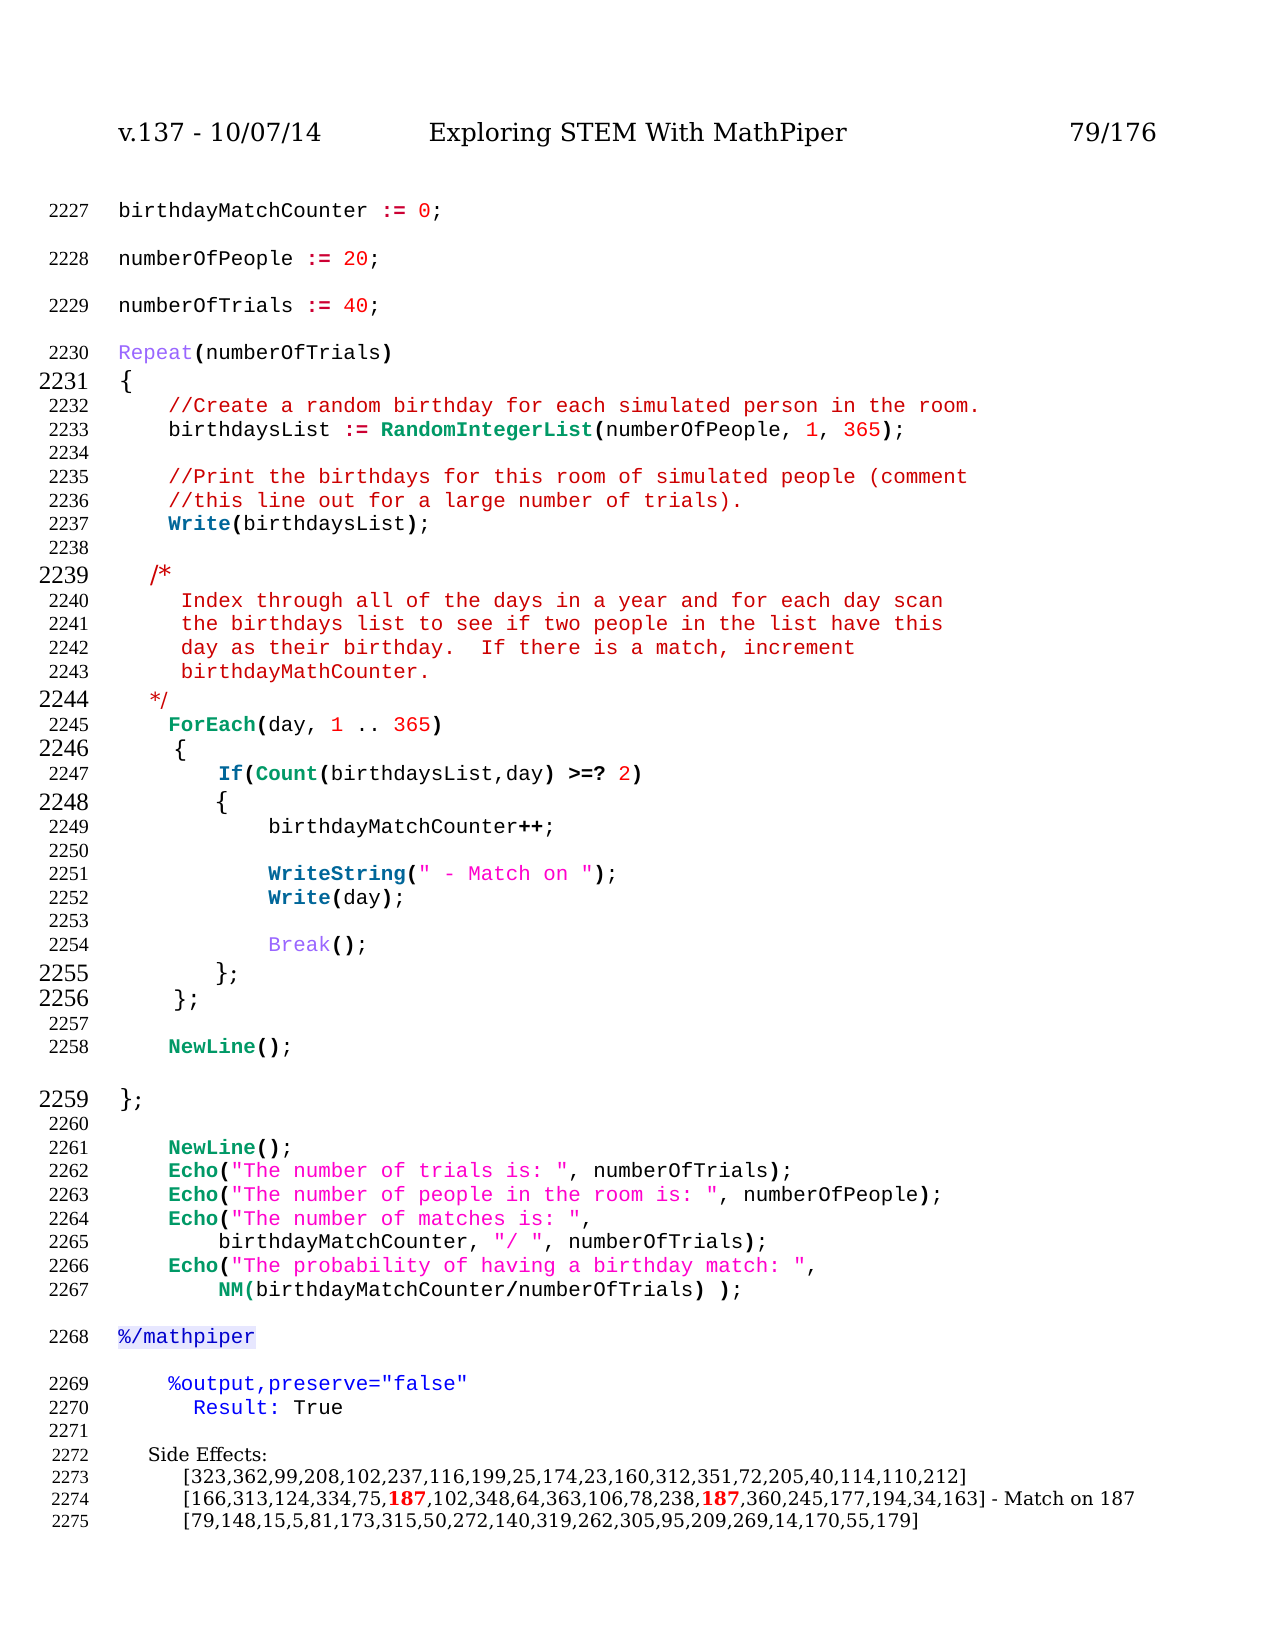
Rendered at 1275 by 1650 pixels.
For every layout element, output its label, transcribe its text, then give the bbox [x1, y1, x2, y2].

text numberOfPeople := 20; [118, 248, 1157, 271]
text [79,148,15,5,81,173,315,50,272,140,319,262,305,95,209,269,14,170,55,179] [148, 1510, 1157, 1532]
text birthdaysList := RandomIntegerList(numberOfPeople, 1, 365); [118, 419, 1157, 442]
text ForEach(day, 1 .. 365) [118, 713, 1157, 737]
text Break(); [118, 934, 1157, 958]
text //Print the birthdays for this room of simulated people (comment [118, 466, 1157, 490]
text day as their birthday. If there is a match, increment [118, 637, 1157, 661]
text numberOfTrials := 40; [118, 295, 1157, 319]
text the birthdays list to see if two people in the list have this [118, 613, 1157, 637]
text Echo("The number of matches is: ", [118, 1208, 1157, 1231]
text Echo("The probability of having a birthday match: ", [118, 1255, 1157, 1278]
text }; [118, 987, 1157, 1013]
text Repeat(numberOfTrials) [118, 342, 1157, 366]
text */ [118, 684, 1157, 713]
text [166,313,124,334,75,187,102,348,64,363,106,78,238,187,360,245,177,194,34,163] - Match on 187 [148, 1488, 1157, 1510]
text Write(birthdaysList); [118, 513, 1157, 537]
text Index through all of the days in a year and for each day scan [118, 590, 1157, 613]
text %output,preserve="false" [118, 1373, 1157, 1397]
text }; [118, 1084, 1157, 1113]
text Write(day); [118, 887, 1157, 911]
text Side Effects: [148, 1444, 1157, 1466]
text { [118, 366, 1157, 395]
text { [118, 787, 1157, 816]
text birthdayMatchCounter++; [118, 816, 1157, 839]
text NewLine(); [118, 1137, 1157, 1160]
text //this line out for a large number of trials). [118, 490, 1157, 513]
text }; [118, 958, 1157, 987]
text { [118, 737, 1157, 763]
text Echo("The number of people in the room is: ", numberOfPeople); [118, 1184, 1157, 1208]
text birthdayMatchCounter, "/ ", numberOfTrials); [118, 1231, 1157, 1255]
text birthdayMathCounter. [118, 661, 1157, 684]
text Result: True [118, 1397, 1157, 1420]
text /* [118, 561, 1157, 590]
text //Create a random birthday for each simulated person in the room. [118, 395, 1157, 419]
text WriteString(" - Match on "); [118, 863, 1157, 887]
text NewLine(); [118, 1037, 1157, 1060]
text birthdayMatchCounter := 0; [118, 200, 1157, 224]
text If(Count(birthdaysList,day) >=? 2) [118, 763, 1157, 787]
text %/mathpiper [118, 1326, 1157, 1349]
text Echo("The number of trials is: ", numberOfTrials); [118, 1160, 1157, 1184]
text NM(birthdayMatchCounter/numberOfTrials) ); [118, 1278, 1157, 1302]
text [323,362,99,208,102,237,116,199,25,174,23,160,312,351,72,205,40,114,110,212] [148, 1466, 1157, 1488]
